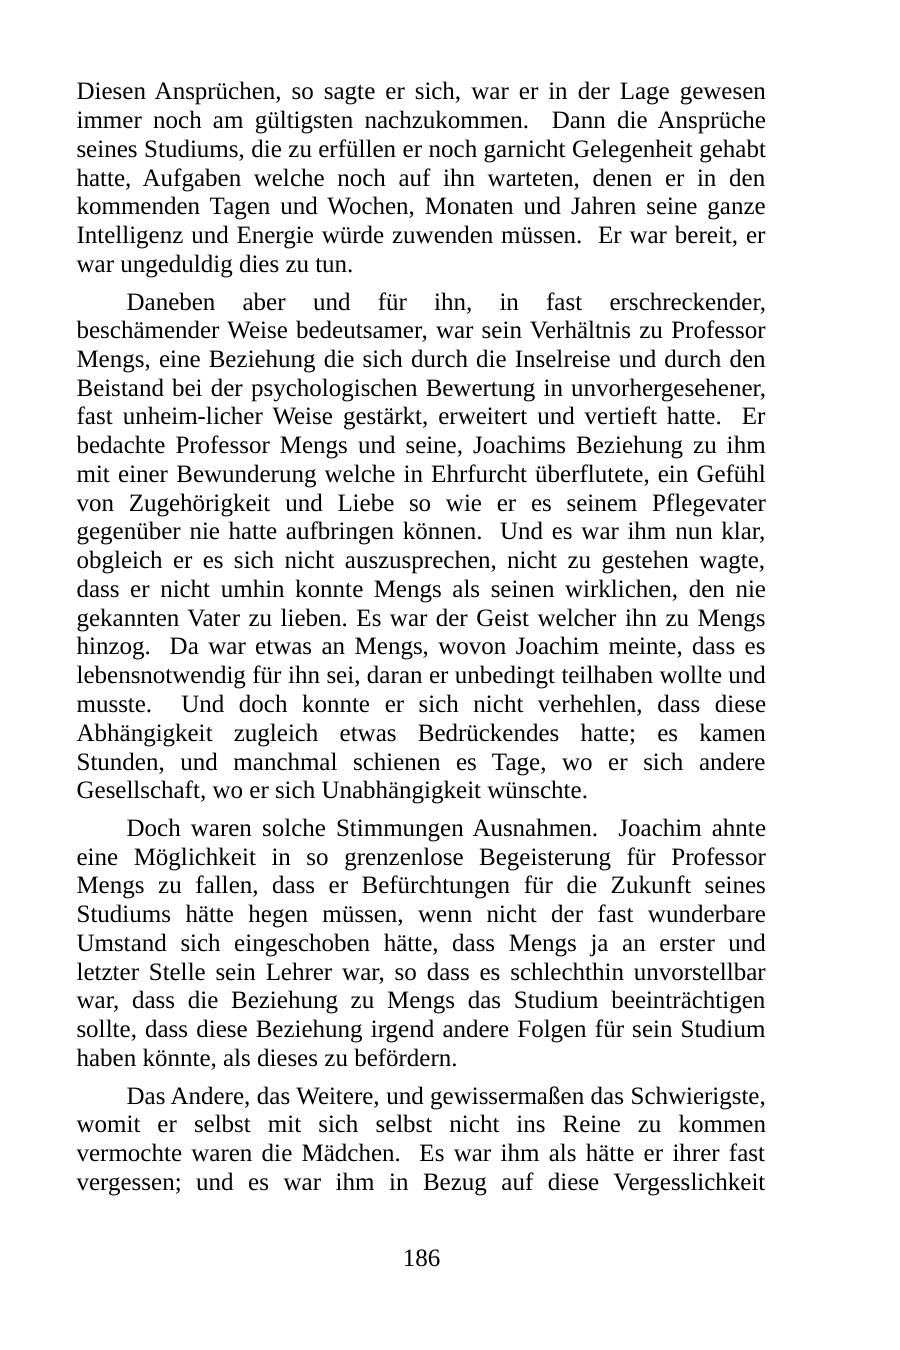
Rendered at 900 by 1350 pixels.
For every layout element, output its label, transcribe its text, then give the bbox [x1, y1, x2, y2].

text Doch waren solche Stimmungen Ausnahmen. Joachim ahnte eine Möglichkeit in so grenzenlose Begeisterung für Professor Mengs zu fallen, dass er Befürchtungen für die Zukunft seines Studiums hätte hegen müssen, wenn nicht der fast wunderbare Umstand sich eingeschoben hätte, dass Mengs ja an erster und letzter Stelle sein Lehrer war, so dass es schlechthin unvorstellbar war, dass die Beziehung zu Mengs das Studium beeinträchtigen sollte, dass diese Beziehung irgend andere Folgen für sein Studium haben könnte, als dieses zu befördern. [76, 813, 766, 1072]
text Das Andere, das Weitere, und gewissermaßen das Schwierigste, womit er selbst mit sich selbst nicht ins Reine zu kommen vermochte waren die Mädchen. Es war ihm als hätte er ihrer fast vergessen; und es war ihm in Bezug auf diese Vergesslichkeit [76, 1081, 766, 1196]
text Daneben aber und für ihn, in fast erschreckender, beschämender Weise bedeutsamer, war sein Verhältnis zu Professor Mengs, eine Beziehung die sich durch die Inselreise und durch den Beistand bei der psychologischen Bewertung in unvorhergesehener, fast unheim-licher Weise gestärkt, erweitert und vertieft hatte. Er bedachte Professor Mengs und seine, Joachims Beziehung zu ihm mit einer Bewunderung welche in Ehrfurcht überflutete, ein Gefühl von Zugehörigkeit und Liebe so wie er es seinem Pflegevater gegenüber nie hatte aufbringen können. Und es war ihm nun klar, obgleich er es sich nicht auszusprechen, nicht zu gestehen wagte, dass er nicht umhin konnte Mengs als seinen wirklichen, den nie gekannten Vater zu lieben. Es war der Geist welcher ihn zu Mengs hinzog. Da war etwas an Mengs, wovon Joachim meinte, dass es lebensnotwendig für ihn sei, daran er unbedingt teilhaben wollte und musste. Und doch konnte er sich nicht verhehlen, dass diese Abhängigkeit zugleich etwas Bedrückendes hatte; es kamen Stunden, und manchmal schienen es Tage, wo er sich andere Gesellschaft, wo er sich Unabhängigkeit wünschte. [76, 287, 766, 804]
text Diesen Ansprüchen, so sagte er sich, war er in der Lage gewesen immer noch am gültigsten nachzukommen. Dann die Ansprüche seines Studiums, die zu erfüllen er noch garnicht Gelegenheit gehabt hatte, Aufgaben welche noch auf ihn warteten, denen er in den kommenden Tagen und Wochen, Monaten und Jahren seine ganze Intelligenz und Energie würde zuwenden müssen. Er war bereit, er war ungeduldig dies zu tun. [76, 76, 766, 278]
